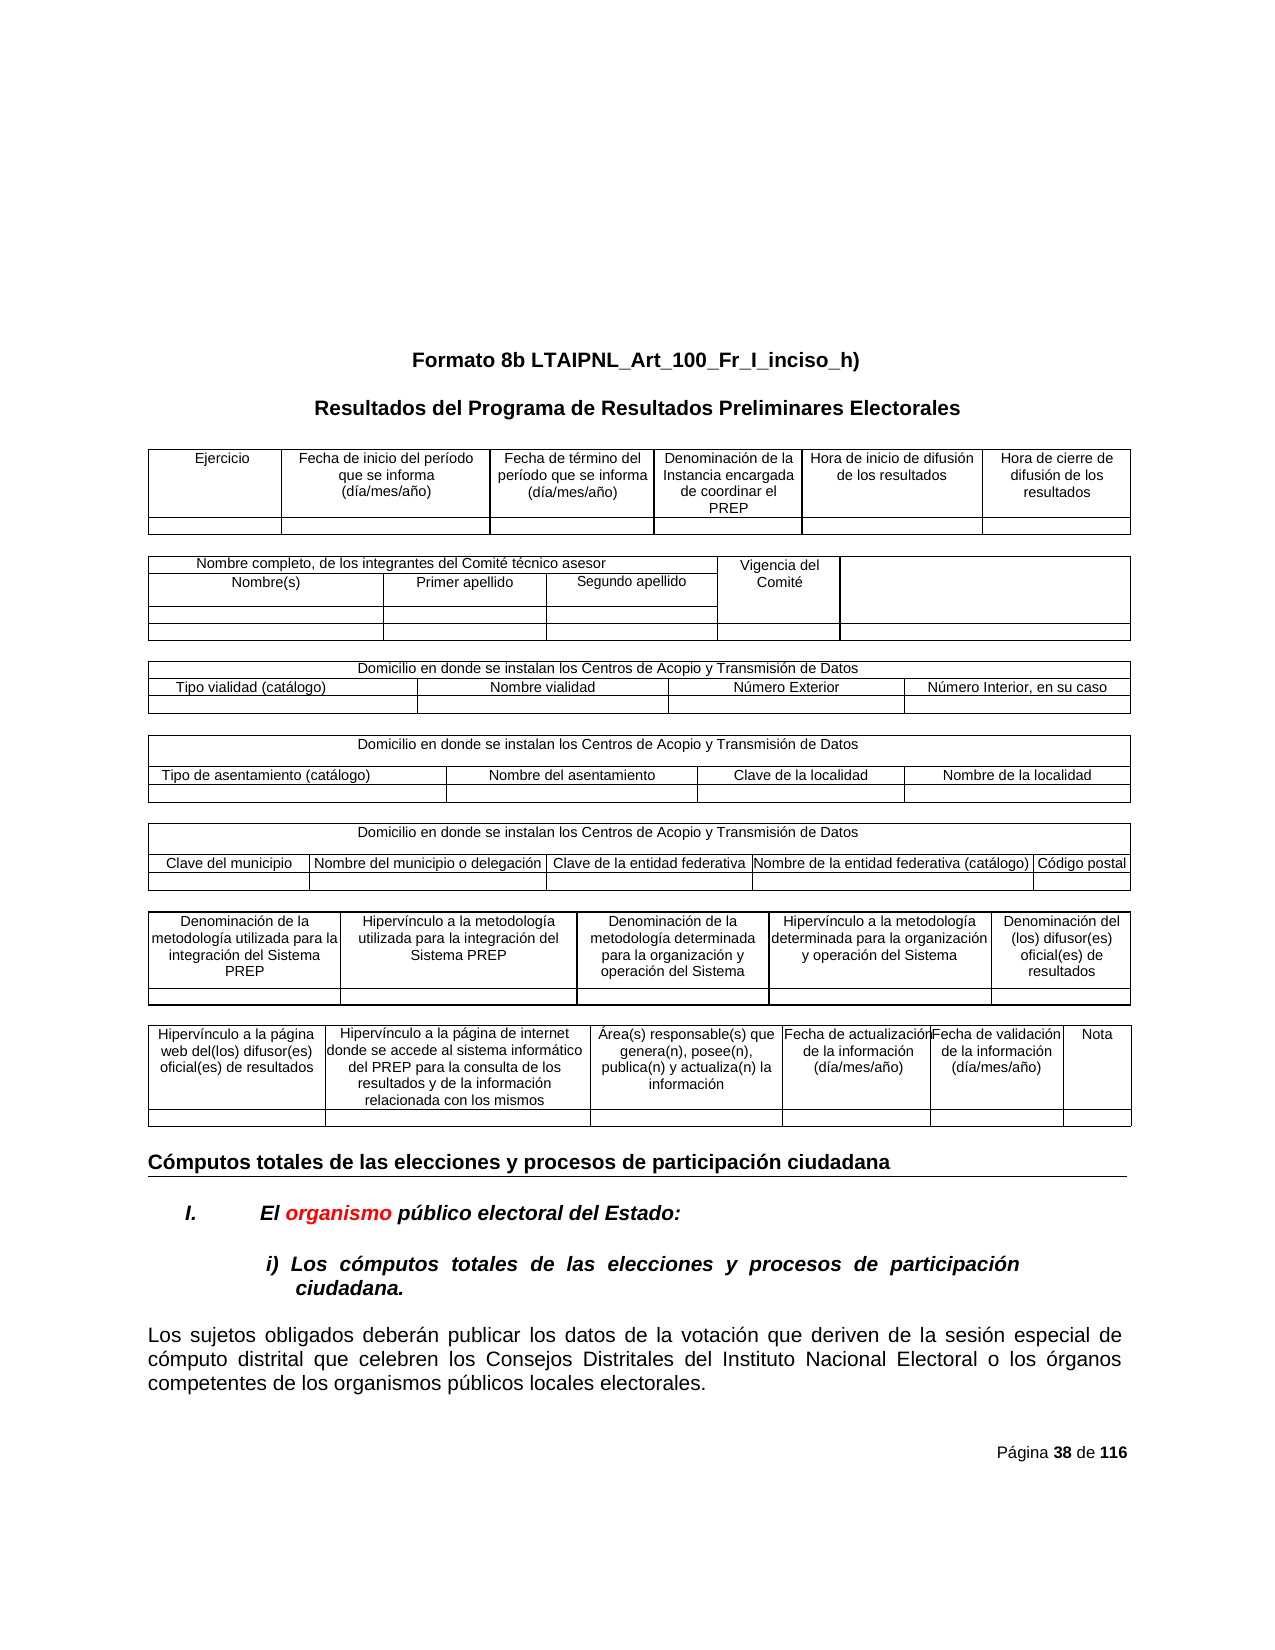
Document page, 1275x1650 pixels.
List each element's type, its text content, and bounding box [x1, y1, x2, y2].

table_cell [384, 607, 546, 623]
table_cell [931, 1110, 1063, 1126]
table_cell [149, 1110, 325, 1126]
table_cell [770, 989, 991, 1004]
table_header Denominación de la metodología determinada para la organización y operación del Sistema [578, 913, 768, 988]
table_header Fecha de validación de la información (día/mes/año) [931, 1026, 1063, 1109]
table_cell [149, 696, 417, 713]
table_cell Nombre de la localidad [905, 767, 1130, 784]
table_cell Nombre(s) [149, 574, 383, 606]
table_cell [310, 873, 546, 890]
table_cell Nombre del municipio o delegación [310, 855, 546, 872]
table_header Domicilio en donde se instalan los Centros de Acopio y Transmisión de Datos [149, 662, 1130, 678]
table_cell [491, 518, 653, 534]
table_cell [1064, 1110, 1131, 1126]
table_cell [149, 989, 340, 1004]
table_header Domicilio en donde se instalan los Centros de Acopio y Transmisión de Datos [149, 824, 1130, 854]
table_cell [753, 873, 1033, 890]
table_cell [578, 989, 768, 1004]
table_cell Segundo apellido [547, 574, 717, 606]
table_header Fecha de actualización de la información (día/mes/año) [783, 1026, 930, 1109]
table_cell Clave de la localidad [698, 767, 904, 784]
table_cell [547, 873, 752, 890]
text Resultados del Programa de Resultados Preliminares Electorales [148, 396, 1127, 420]
table_cell Clave de la entidad federativa [547, 855, 752, 872]
table_cell Nombre vialidad [418, 679, 668, 695]
table_header Denominación del (los) difusor(es) oficial(es) de resultados [992, 913, 1130, 988]
table_cell Número Exterior [669, 679, 904, 695]
table_cell [149, 785, 446, 802]
table_cell [341, 989, 576, 1004]
table_header Área(s) responsable(s) que genera(n), posee(n), publica(n) y actualiza(n) la información [591, 1026, 782, 1109]
table_cell [447, 785, 697, 802]
table_header Domicilio en donde se instalan los Centros de Acopio y Transmisión de Datos [149, 736, 1130, 766]
table_cell [591, 1110, 782, 1126]
table_cell [547, 607, 717, 623]
table_cell [841, 624, 1130, 639]
table_cell [282, 518, 489, 534]
table_header Ejercicio [149, 450, 281, 517]
table_cell [783, 1110, 930, 1126]
table_cell [149, 624, 383, 639]
table_cell [905, 696, 1130, 713]
table_cell [718, 624, 839, 639]
table_header Vigencia del Comité [718, 557, 839, 623]
table_cell [803, 518, 982, 534]
table_cell Primer apellido [384, 574, 546, 606]
table_header Denominación de la metodología utilizada para la integración del Sistema PREP [149, 913, 340, 988]
table_header [841, 557, 1130, 623]
table_cell Código postal [1034, 855, 1130, 872]
text Cómputos totales de las elecciones y procesos de participación ciudadana [148, 1150, 1127, 1176]
table_header Hora de cierre de difusión de los resultados [983, 450, 1130, 517]
table_cell [655, 518, 801, 534]
table_header Hipervínculo a la metodología utilizada para la integración del Sistema PREP [341, 913, 576, 988]
table_cell Tipo de asentamiento (catálogo) [149, 767, 446, 784]
list i) Los cómputos totales de las elecciones y procesos de participación ciudadana. [266, 1251, 1023, 1299]
table_cell [983, 518, 1130, 534]
table_cell Tipo vialidad (catálogo) [149, 679, 417, 695]
table_cell [669, 696, 904, 713]
table_header Nombre completo, de los integrantes del Comité técnico asesor [149, 557, 717, 572]
subtitle I. El organismo público electoral del Estado: [185, 1201, 1039, 1225]
table_header Fecha de término del período que se informa (día/mes/año) [491, 450, 653, 517]
table_cell Nombre del asentamiento [447, 767, 697, 784]
table_header Hipervínculo a la metodología determinada para la organización y operación del Sistema [770, 913, 991, 988]
table_cell Nombre de la entidad federativa (catálogo) [753, 855, 1033, 872]
table_header Denominación de la Instancia encargada de coordinar el PREP [655, 450, 801, 517]
table_cell [992, 989, 1130, 1004]
table_header Fecha de inicio del período que se informa (día/mes/año) [282, 450, 489, 517]
table_cell [418, 696, 668, 713]
table_cell [149, 518, 281, 534]
table_header Hipervínculo a la página web del(los) difusor(es) oficial(es) de resultados [149, 1026, 325, 1109]
table_header Nota [1064, 1026, 1131, 1109]
table_cell [547, 624, 717, 639]
text Los sujetos obligados deberán publicar los datos de la votación que deriven de la sesión especial de cómputo distrital que celebren los Consejos Distritales del Instituto Nacional Electoral o los órganos competentes de los organismos públicos locales electorales. [148, 1323, 1124, 1395]
table_header Hipervínculo a la página de internet donde se accede al sistema informático del PREP para la consulta de los resultados y de la información relacionada con los mismos [326, 1026, 590, 1109]
table_cell [384, 624, 546, 639]
table_cell [698, 785, 904, 802]
table_cell [149, 607, 383, 623]
table_cell [326, 1110, 590, 1126]
subtitle Formato 8b LTAIPNL_Art_100_Fr_I_inciso_h) [148, 348, 1124, 372]
table_cell Clave del municipio [149, 855, 309, 872]
table_header Hora de inicio de difusión de los resultados [803, 450, 982, 517]
table_cell [149, 873, 309, 890]
table_cell Número Interior, en su caso [905, 679, 1130, 695]
table_cell [905, 785, 1130, 802]
table_cell [1034, 873, 1130, 890]
